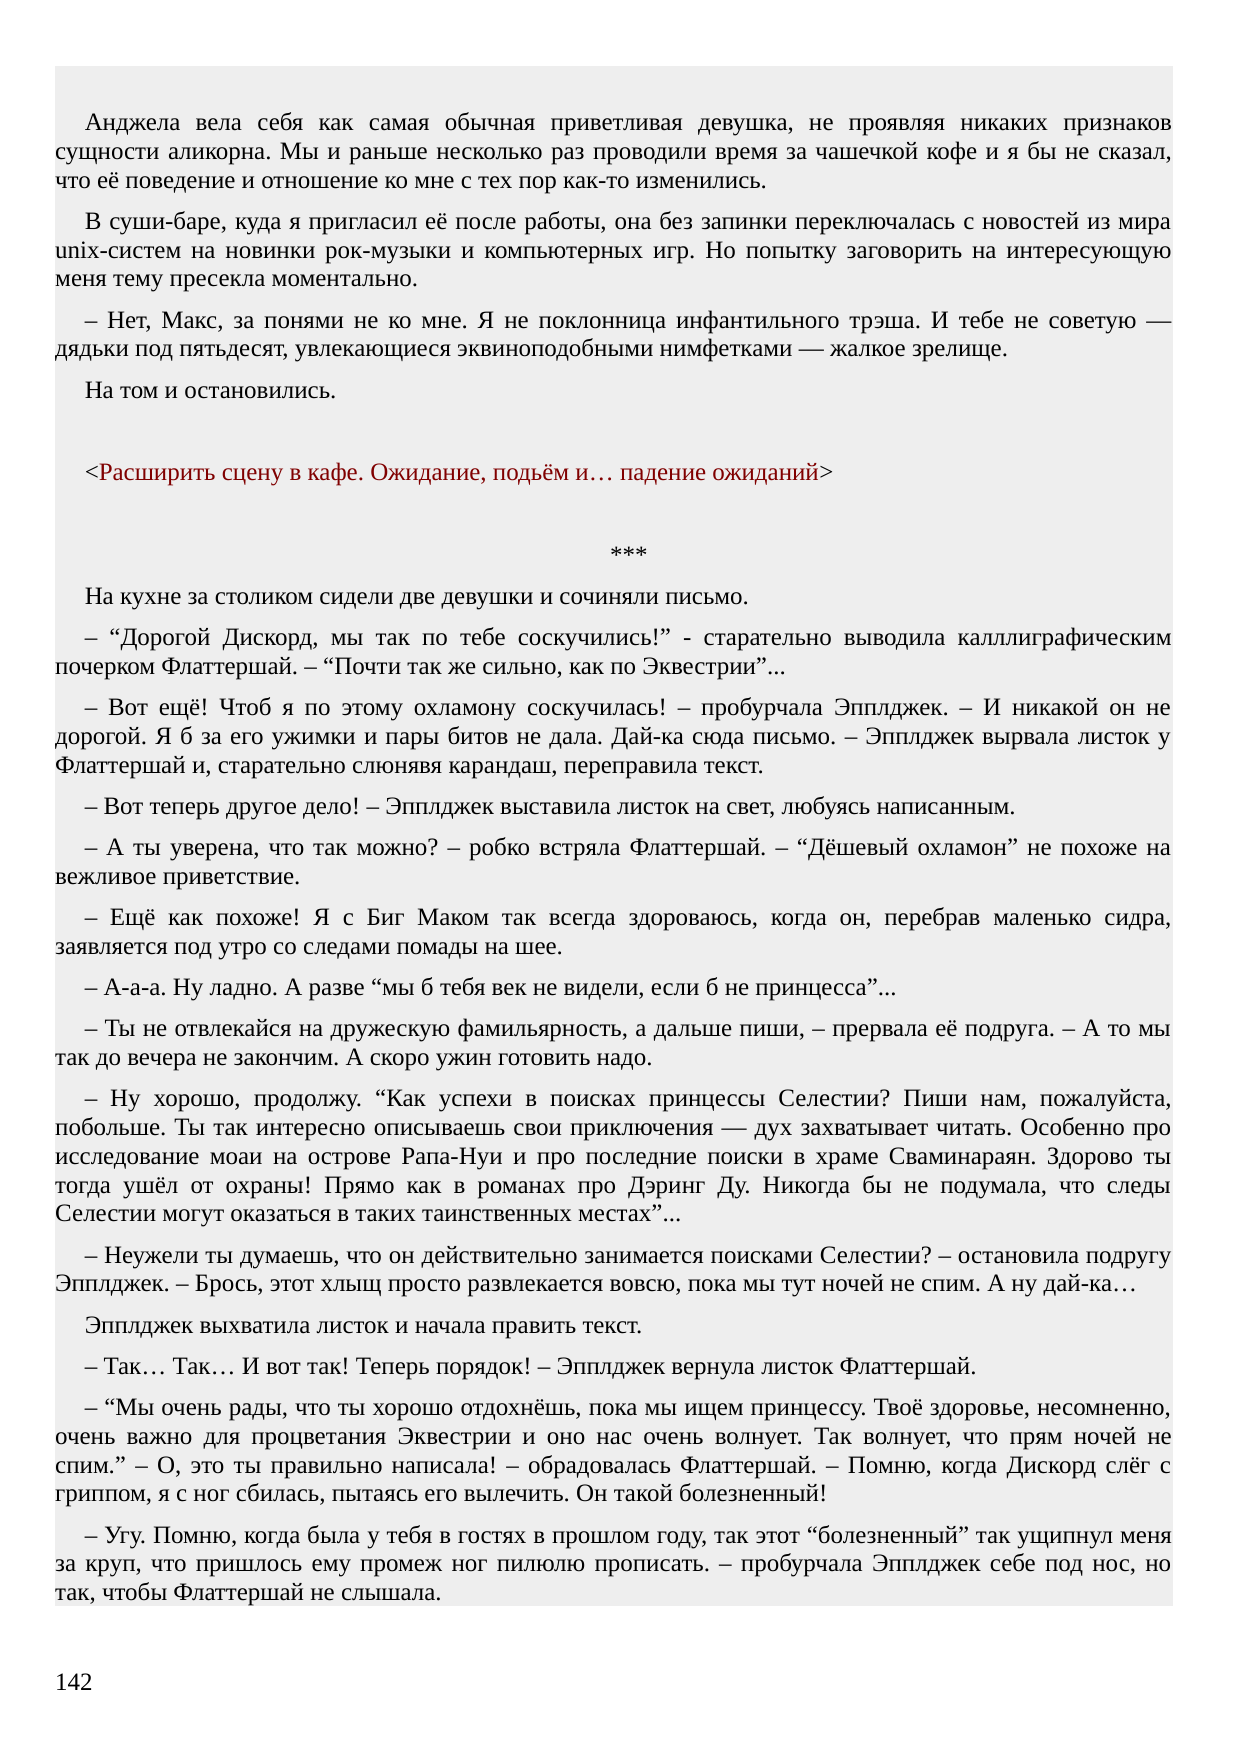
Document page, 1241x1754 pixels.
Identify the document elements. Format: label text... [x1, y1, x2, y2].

text – Угу. Помню, когда была у тебя в гостях в прошлом году, так этот “болезненный” так ущипнул меня за круп, что пришлось ему промеж ног пилюлю прописать. – пробурчала Эпплджек себе под нос, но так, чтобы Флаттершай не слышала. [55, 1520, 1173, 1606]
text В суши-баре, куда я пригласил её после работы, она без запинки переключалась с новостей из мира unix-систем на новинки рок-музыки и компьютерных игр. Но попытку заговорить на интересующую меня тему пресекла моментально. [55, 206, 1173, 292]
text – А ты уверена, что так можно? – робко встряла Флаттершай. – “Дёшевый охламон” не похоже на вежливое приветствие. [55, 832, 1173, 890]
text – Ну хорошо, продолжу. “Как успехи в поисках принцессы Селестии? Пиши нам, пожалуйста, побольше. Ты так интересно описываешь свои приключения — дух захватывает читать. Особенно про исследование моаи на острове Рапа-Нуи и про последние поиски в храме Сваминараян. Здорово ты тогда ушёл от охраны! Прямо как в романах про Дэринг Ду. Никогда бы не подумала, что следы Селестии могут оказаться в таких таинственных местах”... [55, 1083, 1173, 1227]
text Анджела вела себя как самая обычная приветливая девушка, не проявляя никаких признаков сущности аликорна. Мы и раньше несколько раз проводили время за чашечкой кофе и я бы не сказал, что её поведение и отношение ко мне с тех пор как-то изменились. [55, 107, 1173, 193]
text – Вот ещё! Чтоб я по этому охламону соскучилась! – пробурчала Эпплджек. – И никакой он не дорогой. Я б за его ужимки и пары битов не дала. Дай-ка сюда письмо. – Эпплджек вырвала листок у Флаттершай и, старательно слюнявя карандаш, переправила текст. [55, 692, 1173, 778]
text На том и остановились. [55, 375, 1173, 403]
text – Вот теперь другое дело! – Эпплджек выставила листок на свет, любуясь написанным. [55, 791, 1173, 820]
text <Расширить сцену в кафе. Ожидание, подьём и… падение ожиданий> [55, 457, 1173, 486]
text – Так… Так… И вот так! Теперь порядок! – Эпплджек вернула листок Флаттершай. [55, 1351, 1173, 1380]
text На кухне за столиком сидели две девушки и сочиняли письмо. [55, 581, 1173, 610]
text Эпплджек выхватила листок и начала править текст. [55, 1310, 1173, 1338]
text – Ещё как похоже! Я с Биг Маком так всегда здороваюсь, когда он, перебрав маленько сидра, заявляется под утро со следами помады на шее. [55, 902, 1173, 960]
text – Нет, Макс, за понями не ко мне. Я не поклонница инфантильного трэша. И тебе не советую — дядьки под пятьдесят, увлекающиеся эквиноподобными нимфетками — жалкое зрелище. [55, 305, 1173, 362]
text – “Дорогой Дискорд, мы так по тебе соскучились!” - старательно выводила калллиграфическим почерком Флаттершай. – “Почти так же сильно, как по Эквестрии”... [55, 622, 1173, 680]
text – Неужели ты думаешь, что он действительно занимается поисками Селестии? – остановила подругу Эпплджек. – Брось, этот хлыщ просто развлекается вовсю, пока мы тут ночей не спим. А ну дай-ка… [55, 1240, 1173, 1297]
text – А-а-а. Ну ладно. А разве “мы б тебя век не видели, если б не принцесса”... [55, 972, 1173, 1001]
text – Ты не отвлекайся на дружескую фамильярность, а дальше пиши, – прервала её подруга. – А то мы так до вечера не закончим. А скоро ужин готовить надо. [55, 1013, 1173, 1071]
text *** [55, 540, 1173, 568]
text – “Мы очень рады, что ты хорошо отдохнёшь, пока мы ищем принцессу. Твоё здоровье, несомненно, очень важно для процветания Эквестрии и оно нас очень волнует. Так волнует, что прям ночей не спим.” – О, это ты правильно написала! – обрадовалась Флаттершай. – Помню, когда Дискорд слёг с гриппом, я с ног сбилась, пытаясь его вылечить. Он такой болезненный! [55, 1392, 1173, 1507]
